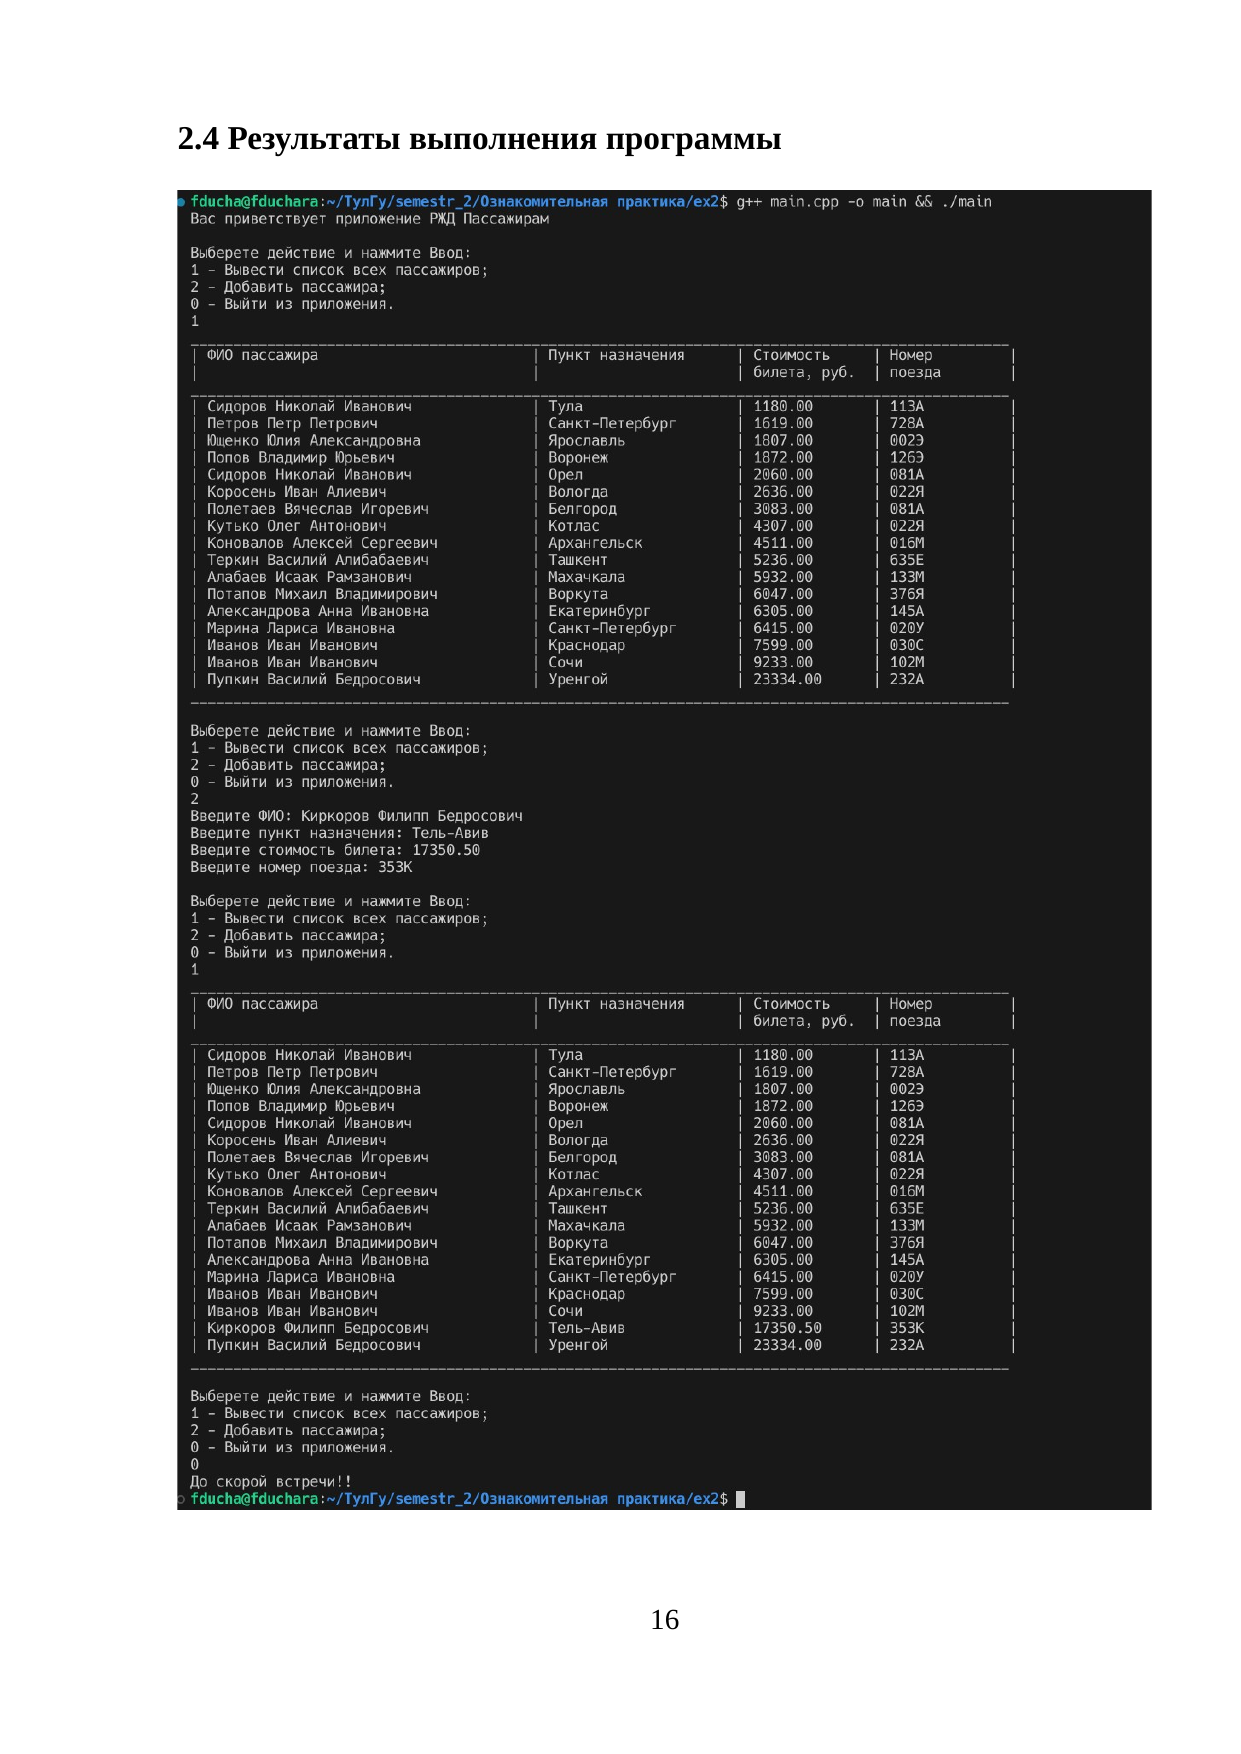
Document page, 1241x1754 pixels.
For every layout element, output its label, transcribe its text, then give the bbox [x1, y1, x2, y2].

subtitle 2.4 Результаты выполнения программы [177, 118, 1152, 156]
picture [177, 190, 1152, 1510]
